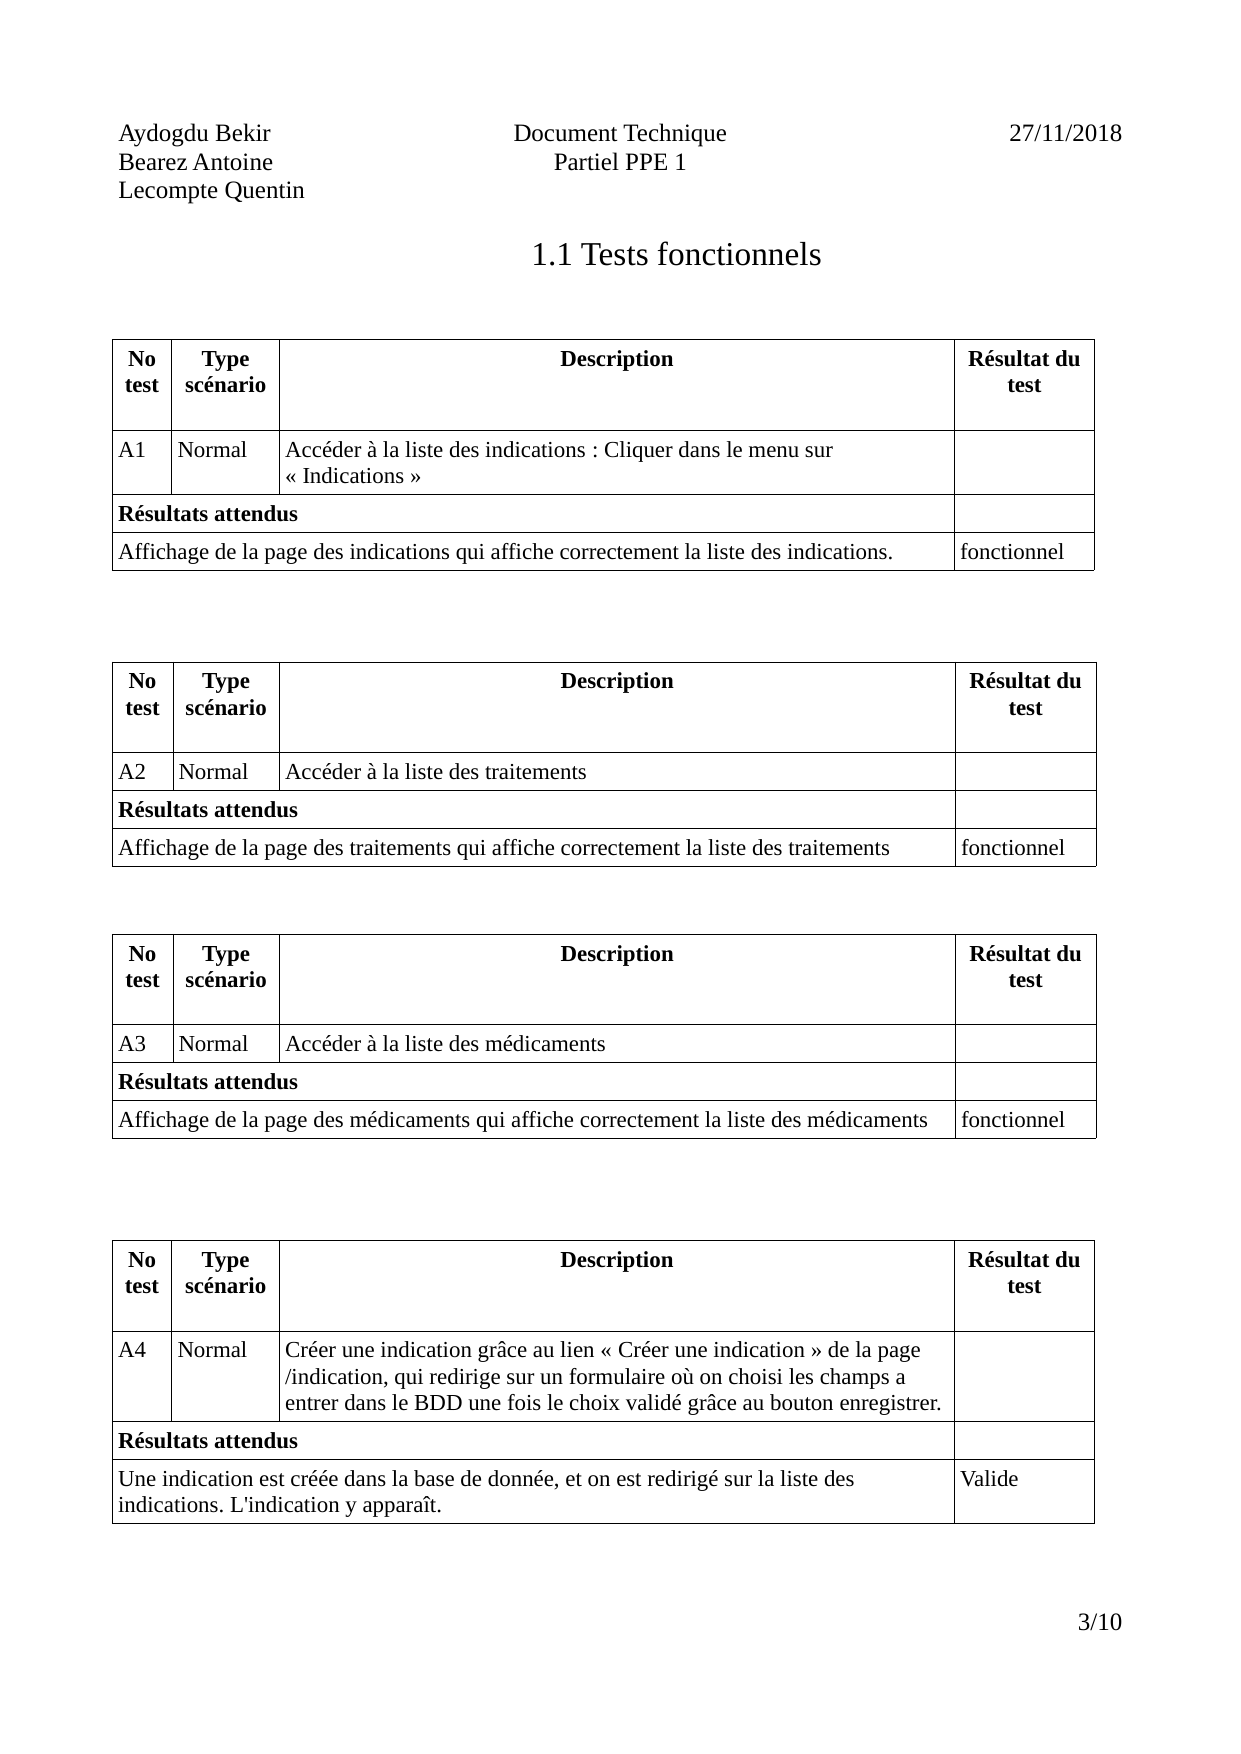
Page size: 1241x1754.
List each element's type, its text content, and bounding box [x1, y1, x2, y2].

table_header No test [113, 663, 173, 752]
table_cell Accéder à la liste des traitements [280, 753, 955, 790]
table_cell A4 [113, 1332, 171, 1421]
table_header Type scénario [172, 1241, 279, 1331]
table_cell Accéder à la liste des médicaments [280, 1025, 955, 1062]
table_cell fonctionnel [956, 1101, 1096, 1138]
table_header No test [113, 340, 171, 430]
table_header Résultat du test [955, 340, 1094, 430]
table_cell A1 [113, 431, 171, 494]
table_header Résultat du test [956, 935, 1096, 1024]
table_cell Créer une indication grâce au lien « Créer une indication » de la page /indication, qui redirige sur un formulaire où on choisi les champs a entrer dans le BDD une fois le choix validé grâce au bouton enregistrer. [280, 1332, 954, 1421]
table_header Type scénario [174, 663, 279, 752]
table_cell fonctionnel [955, 533, 1094, 570]
table_cell A2 [113, 753, 173, 790]
table_cell [956, 791, 1096, 828]
table_cell Résultats attendus [113, 1063, 955, 1100]
table_cell fonctionnel [956, 829, 1096, 866]
table_cell [955, 431, 1094, 494]
table_cell Valide [955, 1460, 1094, 1523]
table_header Description [280, 663, 955, 752]
table_header Description [280, 1241, 954, 1331]
table_cell Normal [174, 753, 279, 790]
table_header Type scénario [174, 935, 279, 1024]
list 1.1 Tests fonctionnels [193, 234, 1122, 272]
table_cell [956, 753, 1096, 790]
table_cell A3 [113, 1025, 173, 1062]
table_header Description [280, 935, 955, 1024]
table_header Résultat du test [956, 663, 1096, 752]
table_header Description [280, 340, 954, 430]
table_cell Normal [172, 1332, 279, 1421]
table_header No test [113, 1241, 171, 1331]
table_cell Normal [172, 431, 279, 494]
table_cell Résultats attendus [113, 791, 955, 828]
table_cell Résultats attendus [113, 1422, 954, 1459]
table_cell Affichage de la page des médicaments qui affiche correctement la liste des médicaments [113, 1101, 955, 1138]
table_cell [956, 1025, 1096, 1062]
table_cell Accéder à la liste des indications : Cliquer dans le menu sur « Indications » [280, 431, 954, 494]
table_cell Une indication est créée dans la base de donnée, et on est redirigé sur la liste des indications. L'indication y apparaît. [113, 1460, 954, 1523]
table_header Résultat du test [955, 1241, 1094, 1331]
table_cell [955, 1332, 1094, 1421]
table_cell Résultats attendus [113, 495, 954, 532]
table_header No test [113, 935, 173, 1024]
table_cell [955, 1422, 1094, 1459]
table_cell [956, 1063, 1096, 1100]
table_cell [955, 495, 1094, 532]
table_header Type scénario [172, 340, 279, 430]
table_cell Affichage de la page des traitements qui affiche correctement la liste des traitements [113, 829, 955, 866]
table_cell Normal [174, 1025, 279, 1062]
table_cell Affichage de la page des indications qui affiche correctement la liste des indications. [113, 533, 954, 570]
